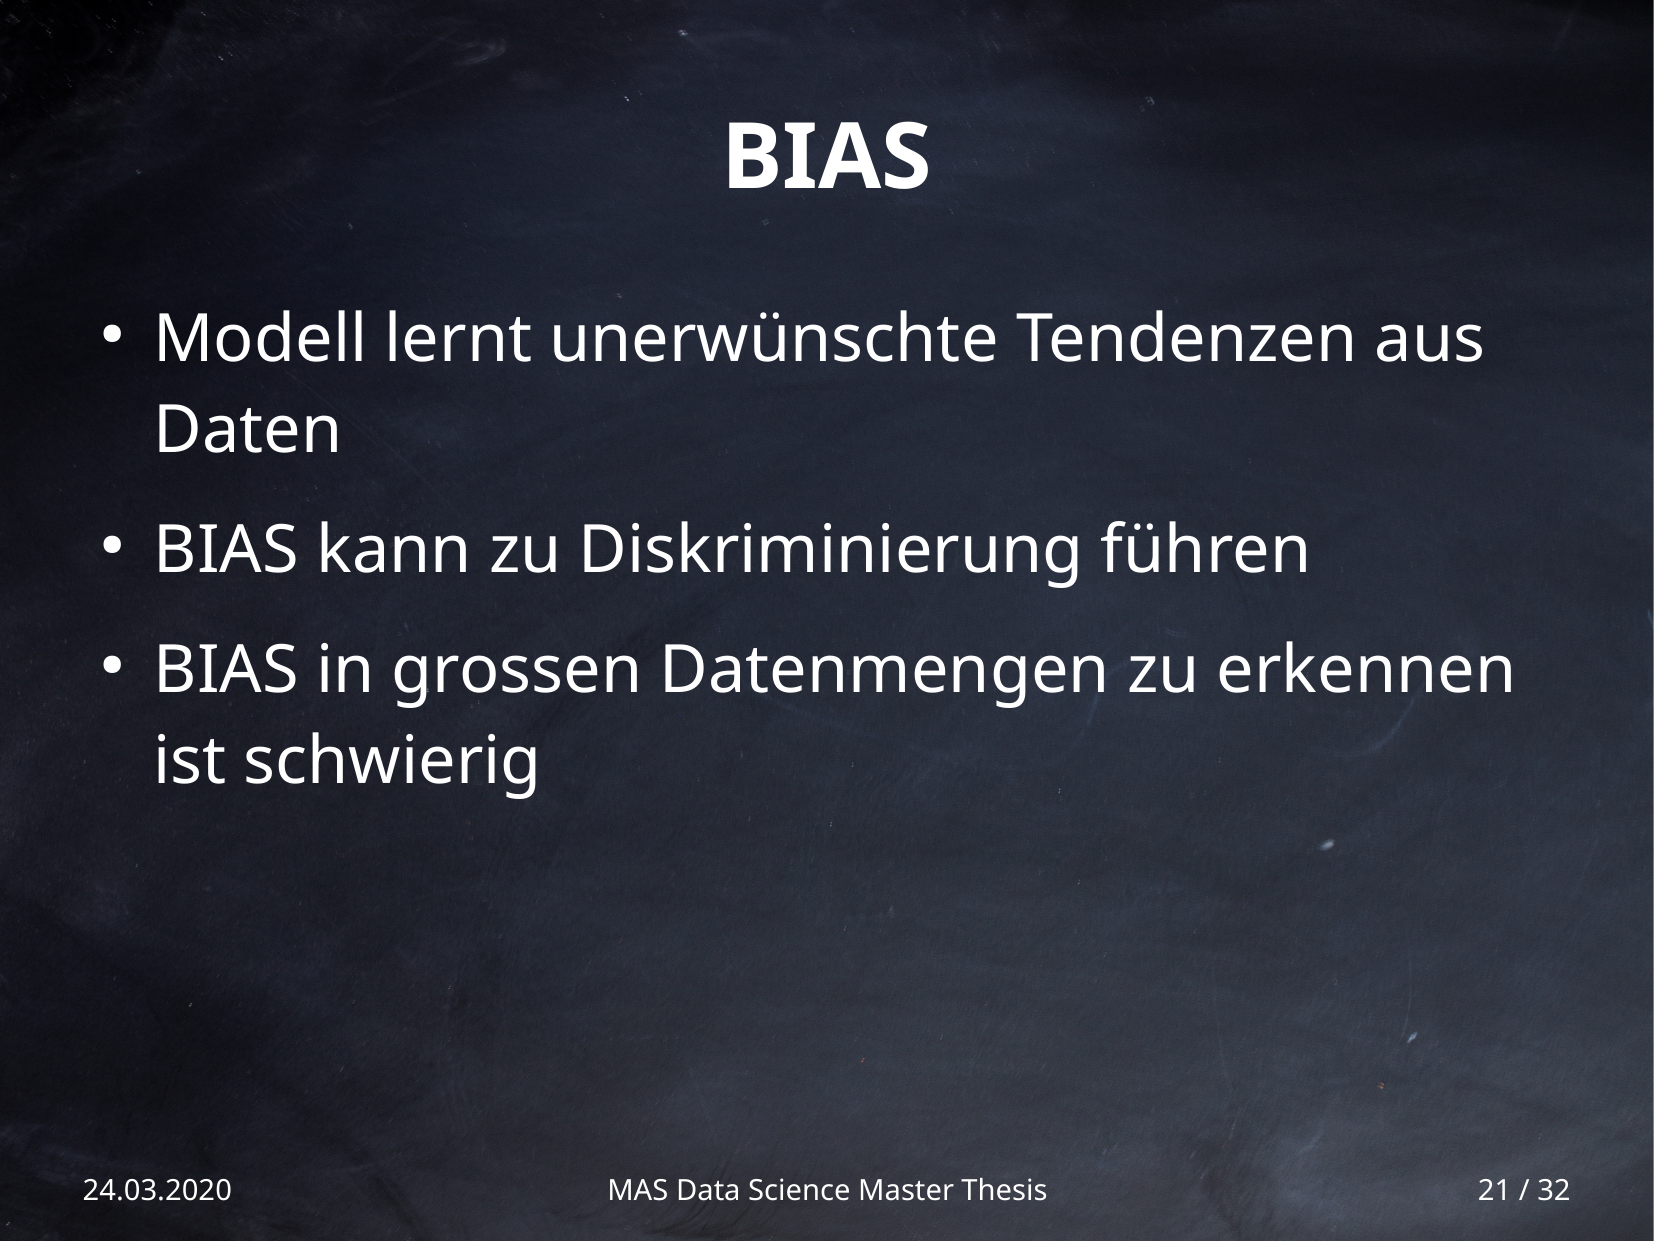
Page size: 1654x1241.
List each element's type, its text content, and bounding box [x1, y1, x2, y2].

picture [0, 0, 1654, 1241]
list Modell lernt unerwünschte Tendenzen aus Daten BIAS kann zu Diskriminierung führen BIAS in grossen Datenmengen zu erkennen ist schwierig [82, 290, 1571, 1146]
title BIAS [82, 49, 1571, 257]
